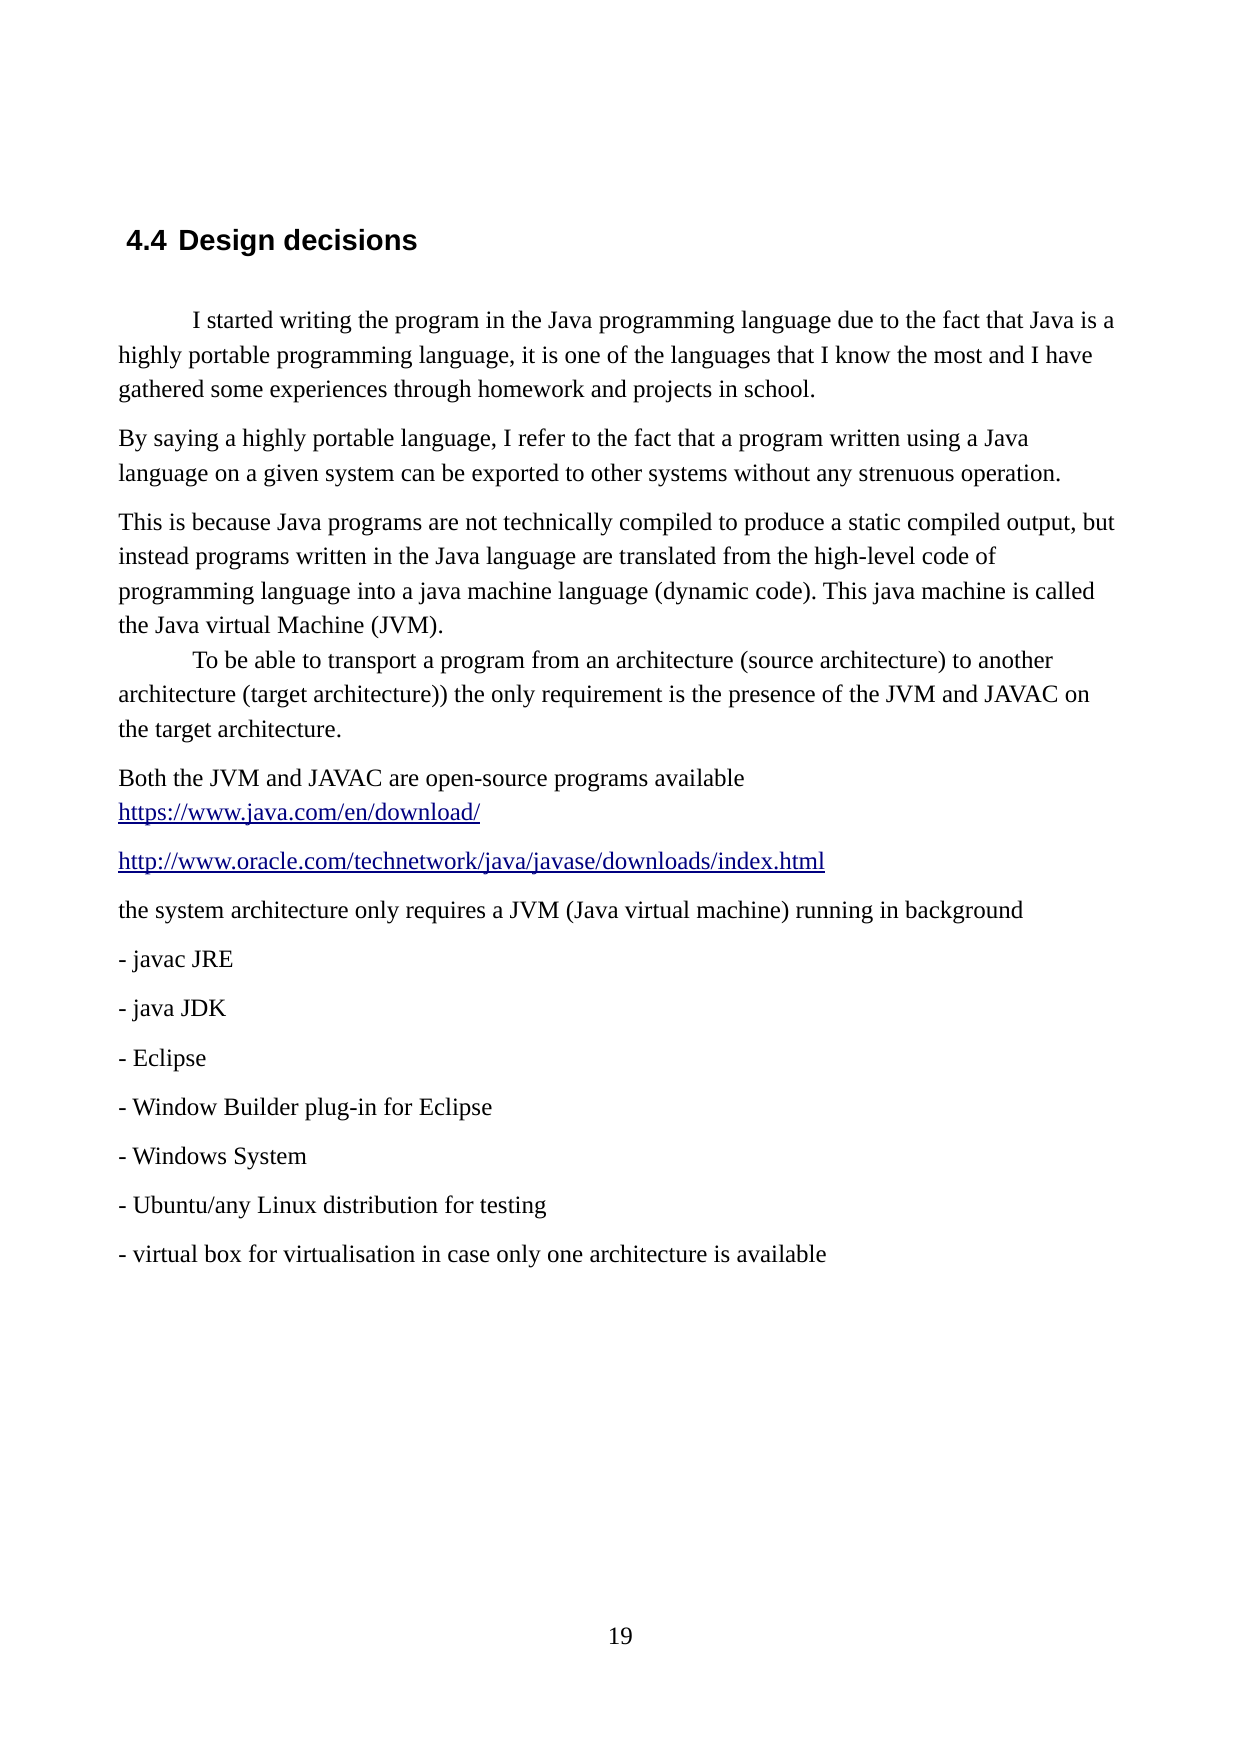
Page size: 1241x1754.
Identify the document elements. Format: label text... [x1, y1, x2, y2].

text the system architecture only requires a JVM (Java virtual machine) running in background [118, 895, 1122, 924]
text - javac JRE [118, 944, 1122, 973]
text - Windows System [118, 1141, 1122, 1169]
text - Ubuntu/any Linux distribution for testing [118, 1190, 1122, 1218]
text http://www.oracle.com/technetwork/java/javase/downloads/index.html [118, 846, 1122, 875]
text I started writing the program in the Java programming language due to the fact that Java is a highly portable programming language, it is one of the languages that I know the most and I have gathered some experiences through homework and projects in school. [118, 305, 1122, 403]
text By saying a highly portable language, I refer to the fact that a program written using a Java language on a given system can be exported to other systems without any strenuous operation. [118, 423, 1122, 487]
subtitle Design decisions [118, 223, 1122, 256]
text - Eclipse [118, 1043, 1122, 1071]
text Both the JVM and JAVAC are open-source programs available https://www.java.com/en/download/ [118, 763, 1122, 826]
text - java JDK [118, 993, 1122, 1022]
text This is because Java programs are not technically compiled to produce a static compiled output, but instead programs written in the Java language are translated from the high-level code of programming language into a java machine language (dynamic code). This java machine is called the Java virtual Machine (JVM). To be able to transport a program from an architecture (source architecture) to another architecture (target architecture)) the only requirement is the presence of the JVM and JAVAC on the target architecture. [118, 507, 1122, 742]
text - virtual box for virtualisation in case only one architecture is available [118, 1239, 1122, 1268]
text - Window Builder plug-in for Eclipse [118, 1092, 1122, 1120]
